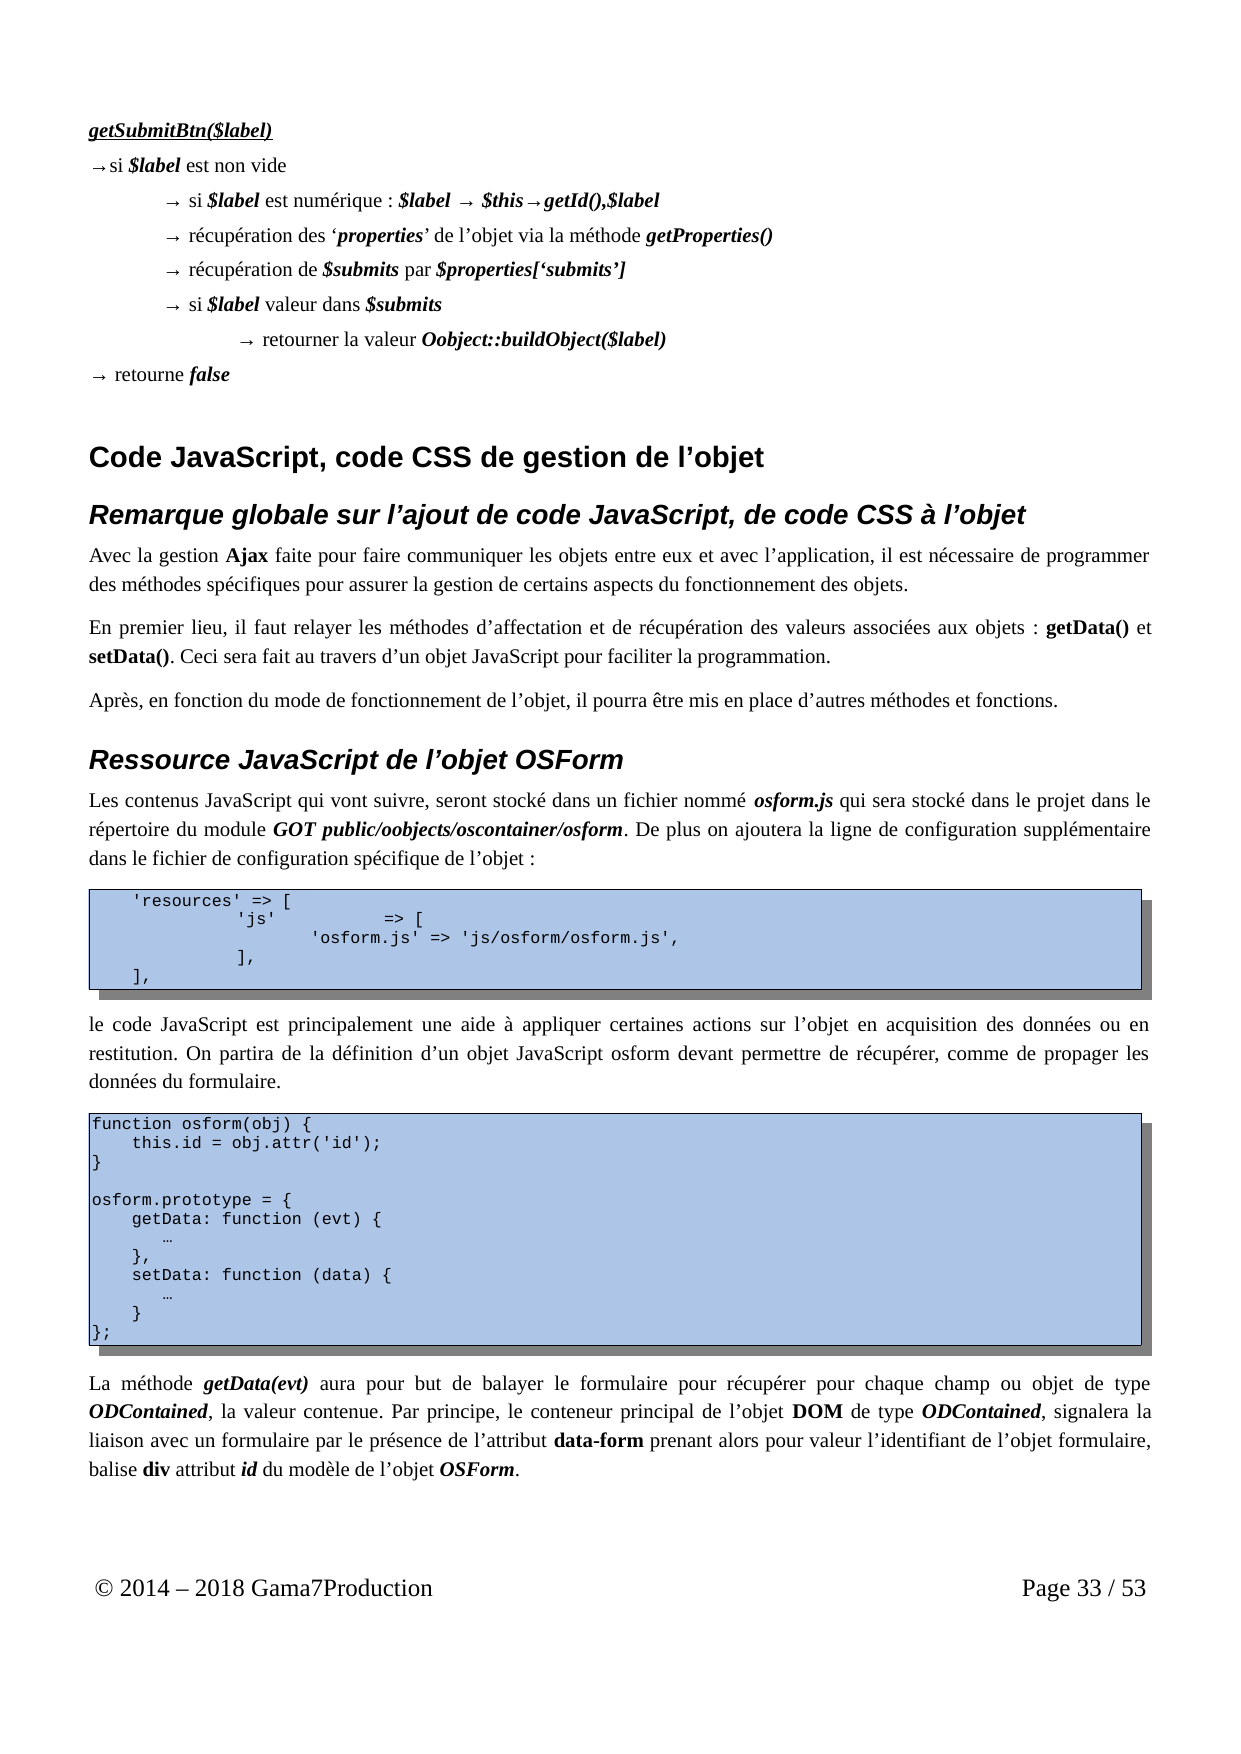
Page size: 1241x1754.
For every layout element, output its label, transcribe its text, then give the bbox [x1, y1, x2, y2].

text → récupération des ‘properties’ de l’objet via la méthode getProperties() [88, 222, 1152, 247]
text }; [90, 1320, 1141, 1345]
text La méthode getData(evt) aura pour but de balayer le formulaire pour récupérer pour chaque champ ou objet de type ODContained, la valeur contenue. Par principe, le conteneur principal de l’objet DOM de type ODContained, signalera la liaison avec un formulaire par le présence de l’attribut data-form prenant alors pour valeur l’identifiant de l’objet formulaire, balise div attribut id du modèle de l’objet OSForm. [88, 1371, 1152, 1481]
text … [90, 1226, 1141, 1245]
text getData: function (evt) { [90, 1207, 1141, 1226]
text … [90, 1283, 1141, 1301]
text → si $label valeur dans $submits [88, 292, 1152, 316]
text → si $label est numérique : $label → $this→getId(),$label [88, 188, 1152, 212]
text function osform(obj) { [90, 1114, 1141, 1132]
text Les contenus JavaScript qui vont suivre, seront stocké dans un fichier nommé osform.js qui sera stocké dans le projet dans le répertoire du module GOT public/oobjects/oscontainer/osform. De plus on ajoutera la ligne de configuration supplémentaire dans le fichier de configuration spécifique de l’objet : [88, 788, 1152, 870]
text →si $label est non vide [88, 153, 1152, 177]
text ], [90, 946, 1141, 964]
subtitle Remarque globale sur l’ajout de code JavaScript, de code CSS à l’objet [88, 499, 1152, 531]
subtitle Code JavaScript, code CSS de gestion de l’objet [88, 440, 1152, 474]
text → récupération de $submits par $properties[‘submits’] [88, 257, 1152, 281]
text } [90, 1151, 1141, 1169]
text Après, en fonction du mode de fonctionnement de l’objet, il pourra être mis en place d’autres méthodes et fonctions. [88, 688, 1152, 712]
text setData: function (data) { [90, 1264, 1141, 1283]
text → retourne false [88, 362, 1152, 386]
text }, [90, 1245, 1141, 1264]
text le code JavaScript est principalement une aide à appliquer certaines actions sur l’objet en acquisition des données ou en restitution. On partira de la définition d’un objet JavaScript osform devant permettre de récupérer, comme de propager les données du formulaire. [88, 1012, 1152, 1093]
text 'resources' => [ [90, 890, 1141, 908]
text 'osform.js' => 'js/osform/osform.js', [90, 927, 1141, 946]
text En premier lieu, il faut relayer les méthodes d’affectation et de récupération des valeurs associées aux objets : getData() et setData(). Ceci sera fait au travers d’un objet JavaScript pour faciliter la programmation. [88, 615, 1152, 668]
text this.id = obj.attr('id'); [90, 1132, 1141, 1151]
text getSubmitBtn($label) [88, 118, 1152, 142]
text osform.prototype = { [90, 1188, 1141, 1207]
text Avec la gestion Ajax faite pour faire communiquer les objets entre eux et avec l’application, il est nécessaire de programmer des méthodes spécifiques pour assurer la gestion de certains aspects du fonctionnement des objets. [88, 543, 1152, 596]
text 'js' => [ [90, 908, 1141, 927]
text ], [90, 964, 1141, 989]
text → retourner la valeur Oobject::buildObject($label) [88, 327, 1152, 351]
text } [90, 1301, 1141, 1320]
subtitle Ressource JavaScript de l’objet OSForm [88, 743, 1152, 775]
